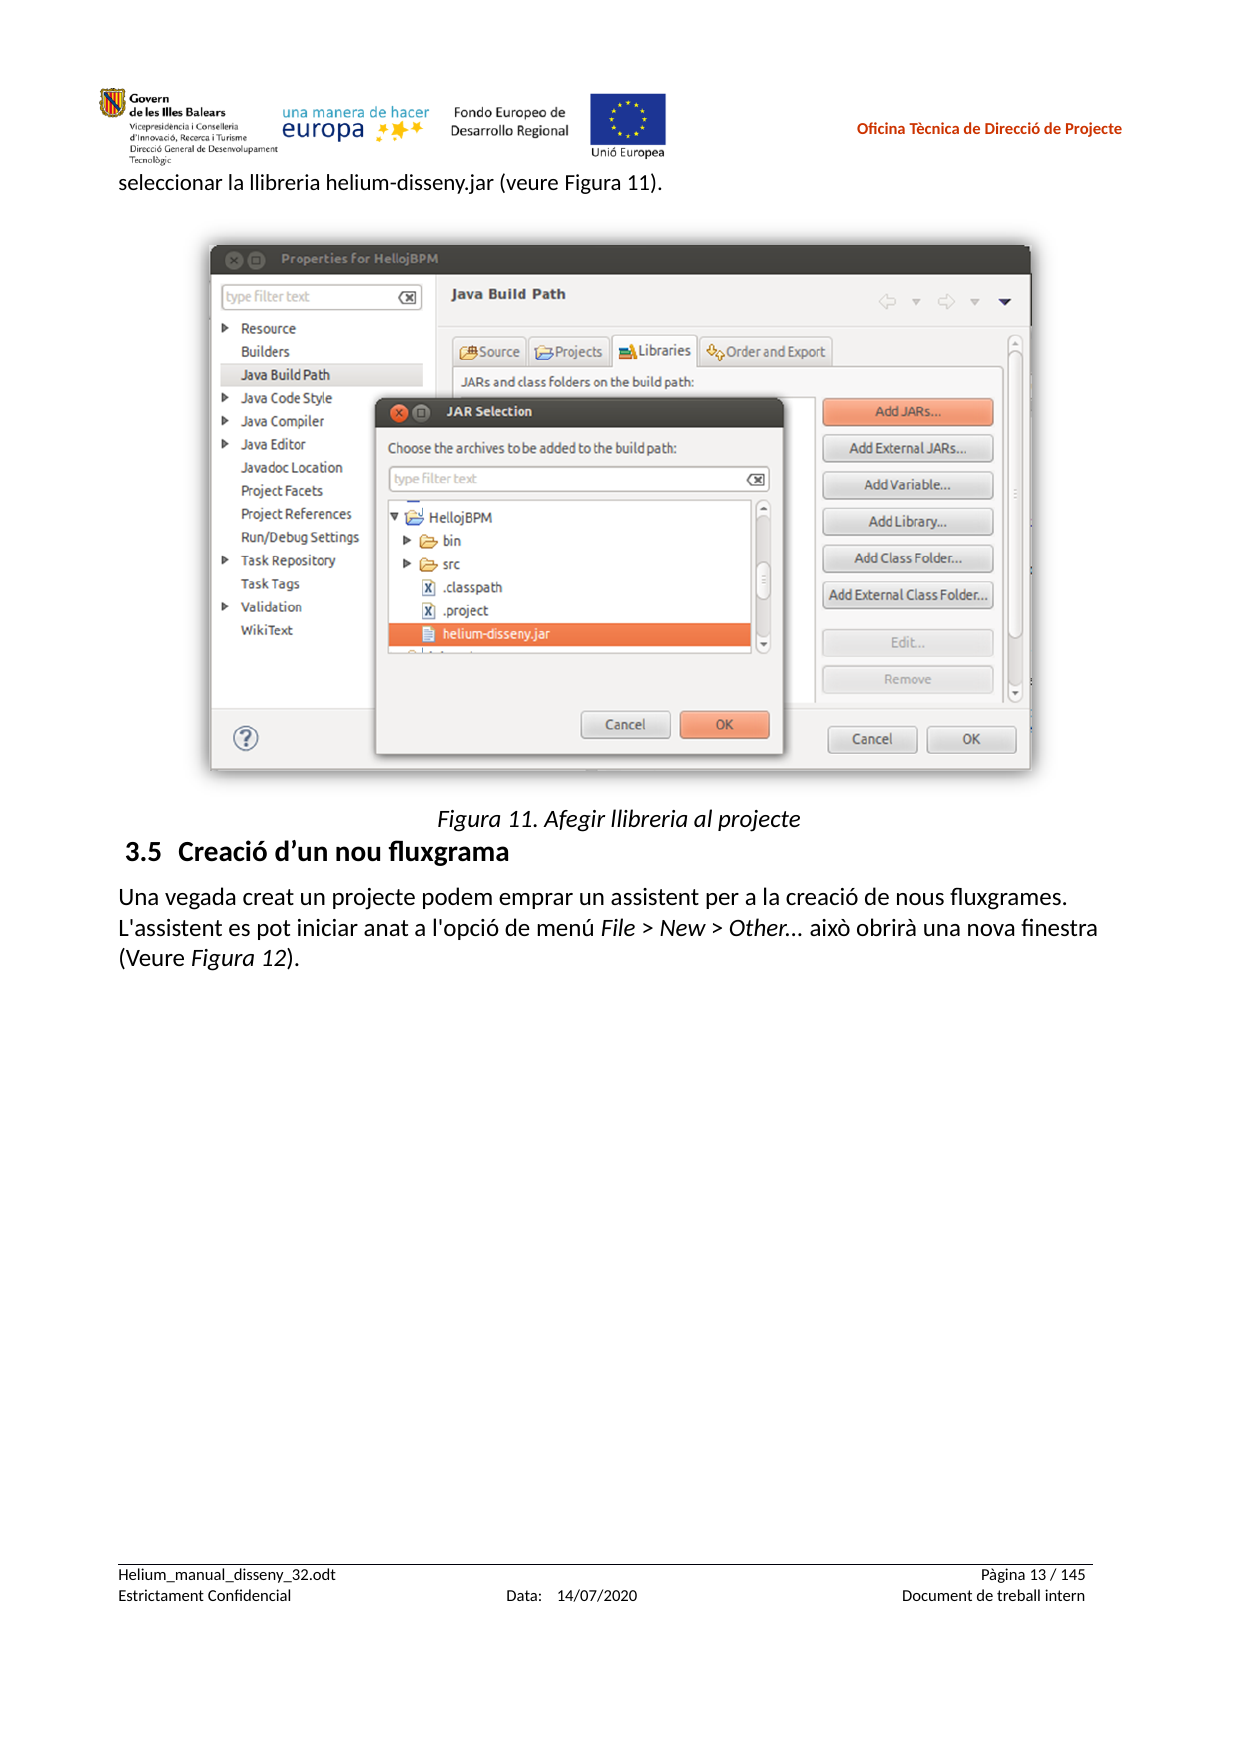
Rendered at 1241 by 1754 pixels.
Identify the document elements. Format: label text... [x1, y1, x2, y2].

subtitle Creació d’un nou fluxgrama [118, 801, 1122, 869]
text Una vegada creat un projecte podem emprar un assistent per a la creació de nous fluxgrames. L'assistent es pot iniciar anat a l'opció de menú File > New > Other... això obrirà una nova finestra (Veure Figura 12). [118, 882, 1122, 973]
subtitle [158, 200, 1082, 213]
picture [99, 87, 668, 166]
text seleccionar la llibreria helium-disseny.jar (veure Figura 11). [118, 168, 1122, 196]
picture [176, 212, 1064, 803]
text Figura 11. Afegir llibreria al projecte [158, 801, 1082, 833]
